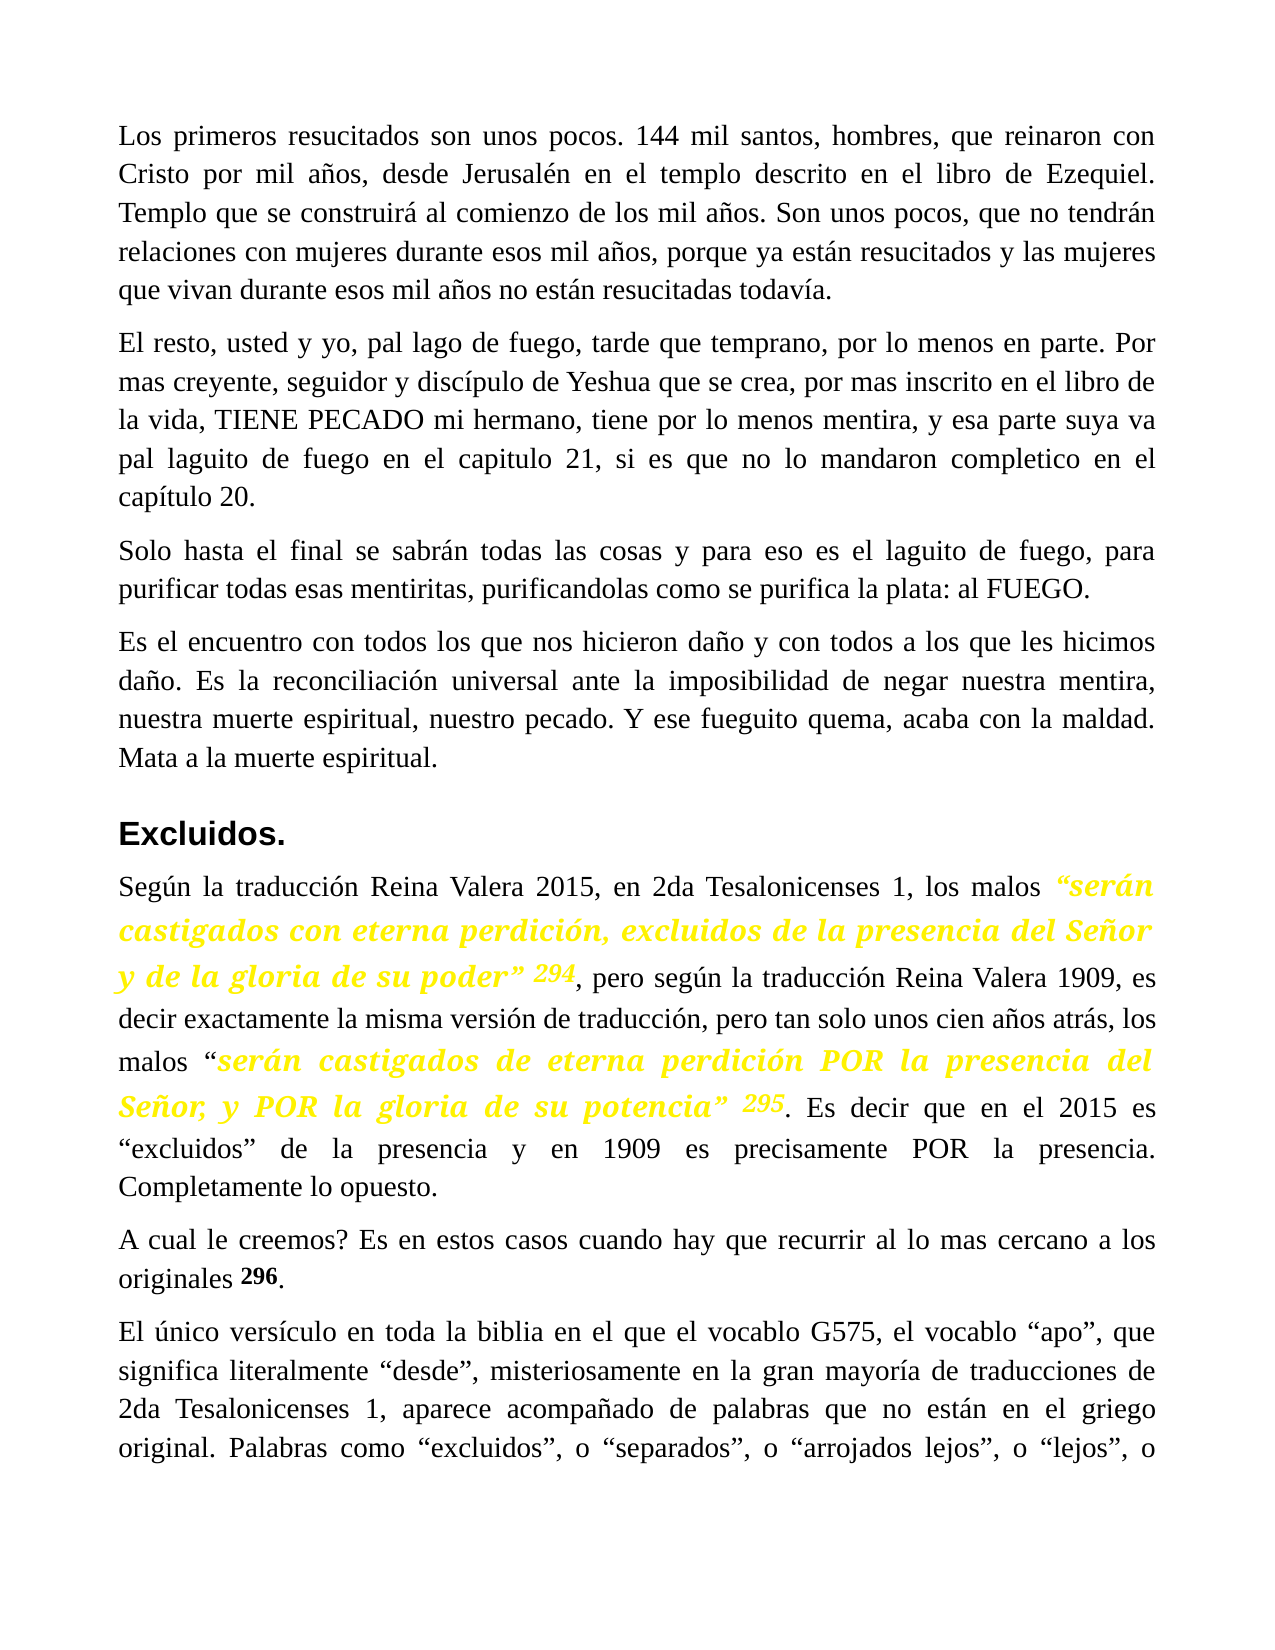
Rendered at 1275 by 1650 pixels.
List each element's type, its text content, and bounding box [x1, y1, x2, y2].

text Solo hasta el final se sabrán todas las cosas y para eso es el laguito de fuego, para purificar todas esas mentiritas, purificandolas como se purifica la plata: al FUEGO. [118, 533, 1157, 605]
text El único versículo en toda la biblia en el que el vocablo G575, el vocablo “apo”, que significa literalmente “desde”, misteriosamente en la gran mayoría de traducciones de 2da Tesalonicenses 1, aparece acompañado de palabras que no están en el griego original. Palabras como “excluidos”, o “separados”, o “arrojados lejos”, o “lejos”, o [118, 1314, 1157, 1463]
text A cual le creemos? Es en estos casos cuando hay que recurrir al lo mas cercano a los originales . [118, 1222, 1157, 1294]
text Los primeros resucitados son unos pocos. 144 mil santos, hombres, que reinaron con Cristo por mil años, desde Jerusalén en el templo descrito en el libro de Ezequiel. Templo que se construirá al comienzo de los mil años. Son unos pocos, que no tendrán relaciones con mujeres durante esos mil años, porque ya están resucitados y las mujeres que vivan durante esos mil años no están resucitadas todavía. [118, 118, 1157, 306]
subtitle Excluidos. [118, 814, 1157, 853]
text Según la traducción Reina Valera 2015, en 2da Tesalonicenses 1, los malos “serán castigados con eterna perdición, excluidos de la presencia del Señor y de la gloria de su poder” , pero según la traducción Reina Valera 1909, es decir exactamente la misma versión de traducción, pero tan solo unos cien años atrás, los malos “serán castigados de eterna perdición POR la presencia del Señor, y POR la gloria de su potencia” . Es decir que en el 2015 es “excluidos” de la presencia y en 1909 es precisamente POR la presencia. Completamente lo opuesto. [118, 865, 1157, 1203]
text El resto, usted y yo, pal lago de fuego, tarde que temprano, por lo menos en parte. Por mas creyente, seguidor y discípulo de Yeshua que se crea, por mas inscrito en el libro de la vida, TIENE PECADO mi hermano, tiene por lo menos mentira, y esa parte suya va pal laguito de fuego en el capitulo 21, si es que no lo mandaron completico en el capítulo 20. [118, 325, 1157, 513]
text Es el encuentro con todos los que nos hicieron daño y con todos a los que les hicimos daño. Es la reconciliación universal ante la imposibilidad de negar nuestra mentira, nuestra muerte espiritual, nuestro pecado. Y ese fueguito quema, acaba con la maldad. Mata a la muerte espiritual. [118, 624, 1157, 773]
